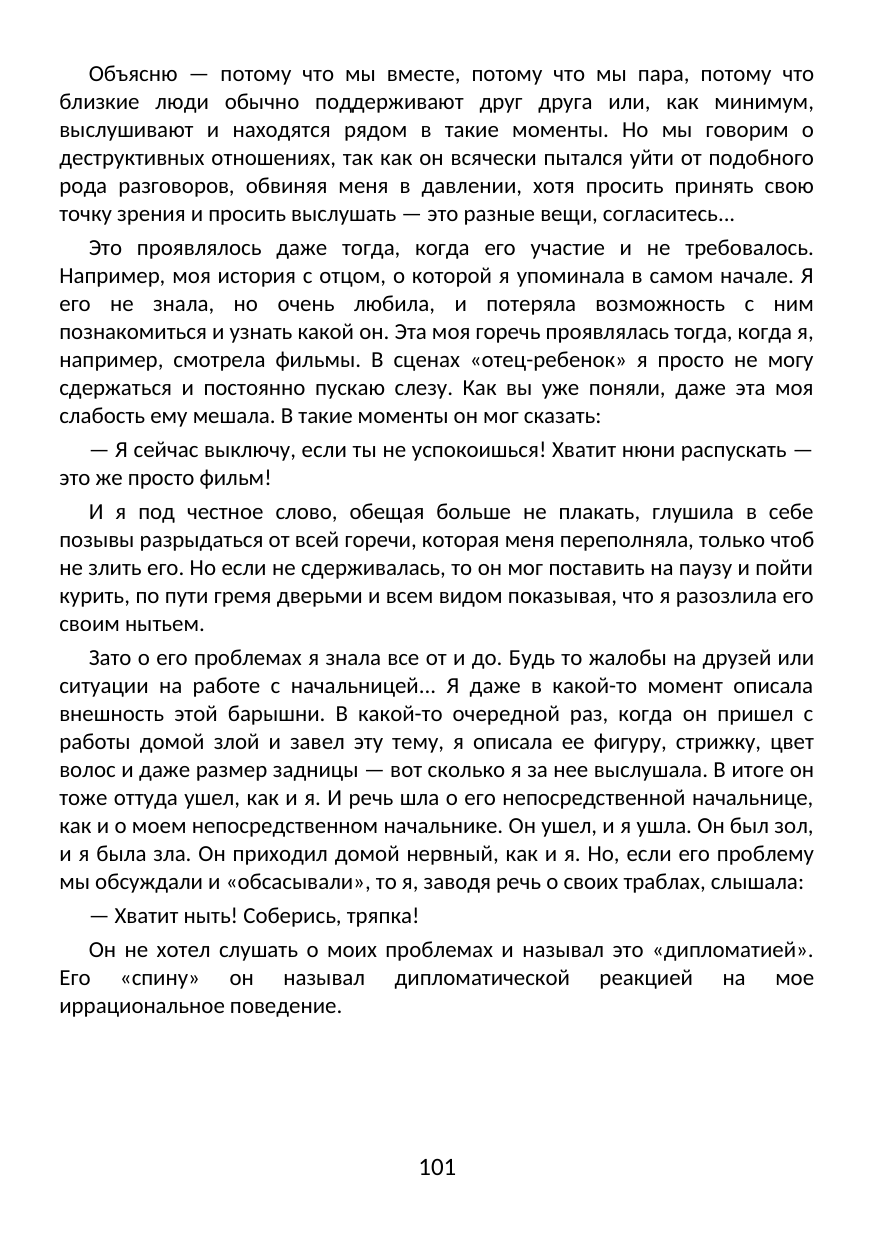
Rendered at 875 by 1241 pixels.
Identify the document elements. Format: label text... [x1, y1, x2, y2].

text — Я сейчас выключу, если ты не успокоишься! Хватит нюни распускать — это же просто фильм! [59, 435, 815, 491]
text И я под честное слово, обещая больше не плакать, глушила в себе позывы разрыдаться от всей горечи, которая меня переполняла, только чтоб не злить его. Но если не сдерживалась, то он мог поставить на паузу и пойти курить, по пути гремя дверьми и всем видом показывая, что я разозлила его своим нытьем. [59, 497, 815, 637]
text Зато о его проблемах я знала все от и до. Будь то жалобы на друзей или ситуации на работе с начальницей... Я даже в какой-то момент описала внешность этой барышни. В какой-то очередной раз, когда он пришел с работы домой злой и завел эту тему, я описала ее фигуру, стрижку, цвет волос и даже размер задницы — вот сколько я за нее выслушала. В итоге он тоже оттуда ушел, как и я. И речь шла о его непосредственной начальнице, как и о моем непосредственном начальнике. Он ушел, и я ушла. Он был зол, и я была зла. Он приходил домой нервный, как и я. Но, если его проблему мы обсуждали и «обсасывали», то я, заводя речь о своих траблах, слышала: [59, 643, 815, 895]
text Он не хотел слушать о моих проблемах и называл это «дипломатией». Его «спину» он называл дипломатической реакцией на мое иррациональное поведение. [59, 935, 815, 1019]
text — Хватит ныть! Соберись, тряпка! [59, 901, 815, 929]
text Это проявлялось даже тогда, когда его участие и не требовалось. Например, моя история с отцом, о которой я упоминала в самом начале. Я его не знала, но очень любила, и потеряла возможность с ним познакомиться и узнать какой он. Эта моя горечь проявлялась тогда, когда я, например, смотрела фильмы. В сценах «отец-ребенок» я просто не могу сдержаться и постоянно пускаю слезу. Как вы уже поняли, даже эта моя слабость ему мешала. В такие моменты он мог сказать: [59, 233, 815, 429]
text Объясню — потому что мы вместе, потому что мы пара, потому что близкие люди обычно поддерживают друг друга или, как минимум, выслушивают и находятся рядом в такие моменты. Но мы говорим о деструктивных отношениях, так как он всячески пытался уйти от подобного рода разговоров, обвиняя меня в давлении, хотя просить принять свою точку зрения и просить выслушать — это разные вещи, согласитесь... [59, 59, 815, 227]
